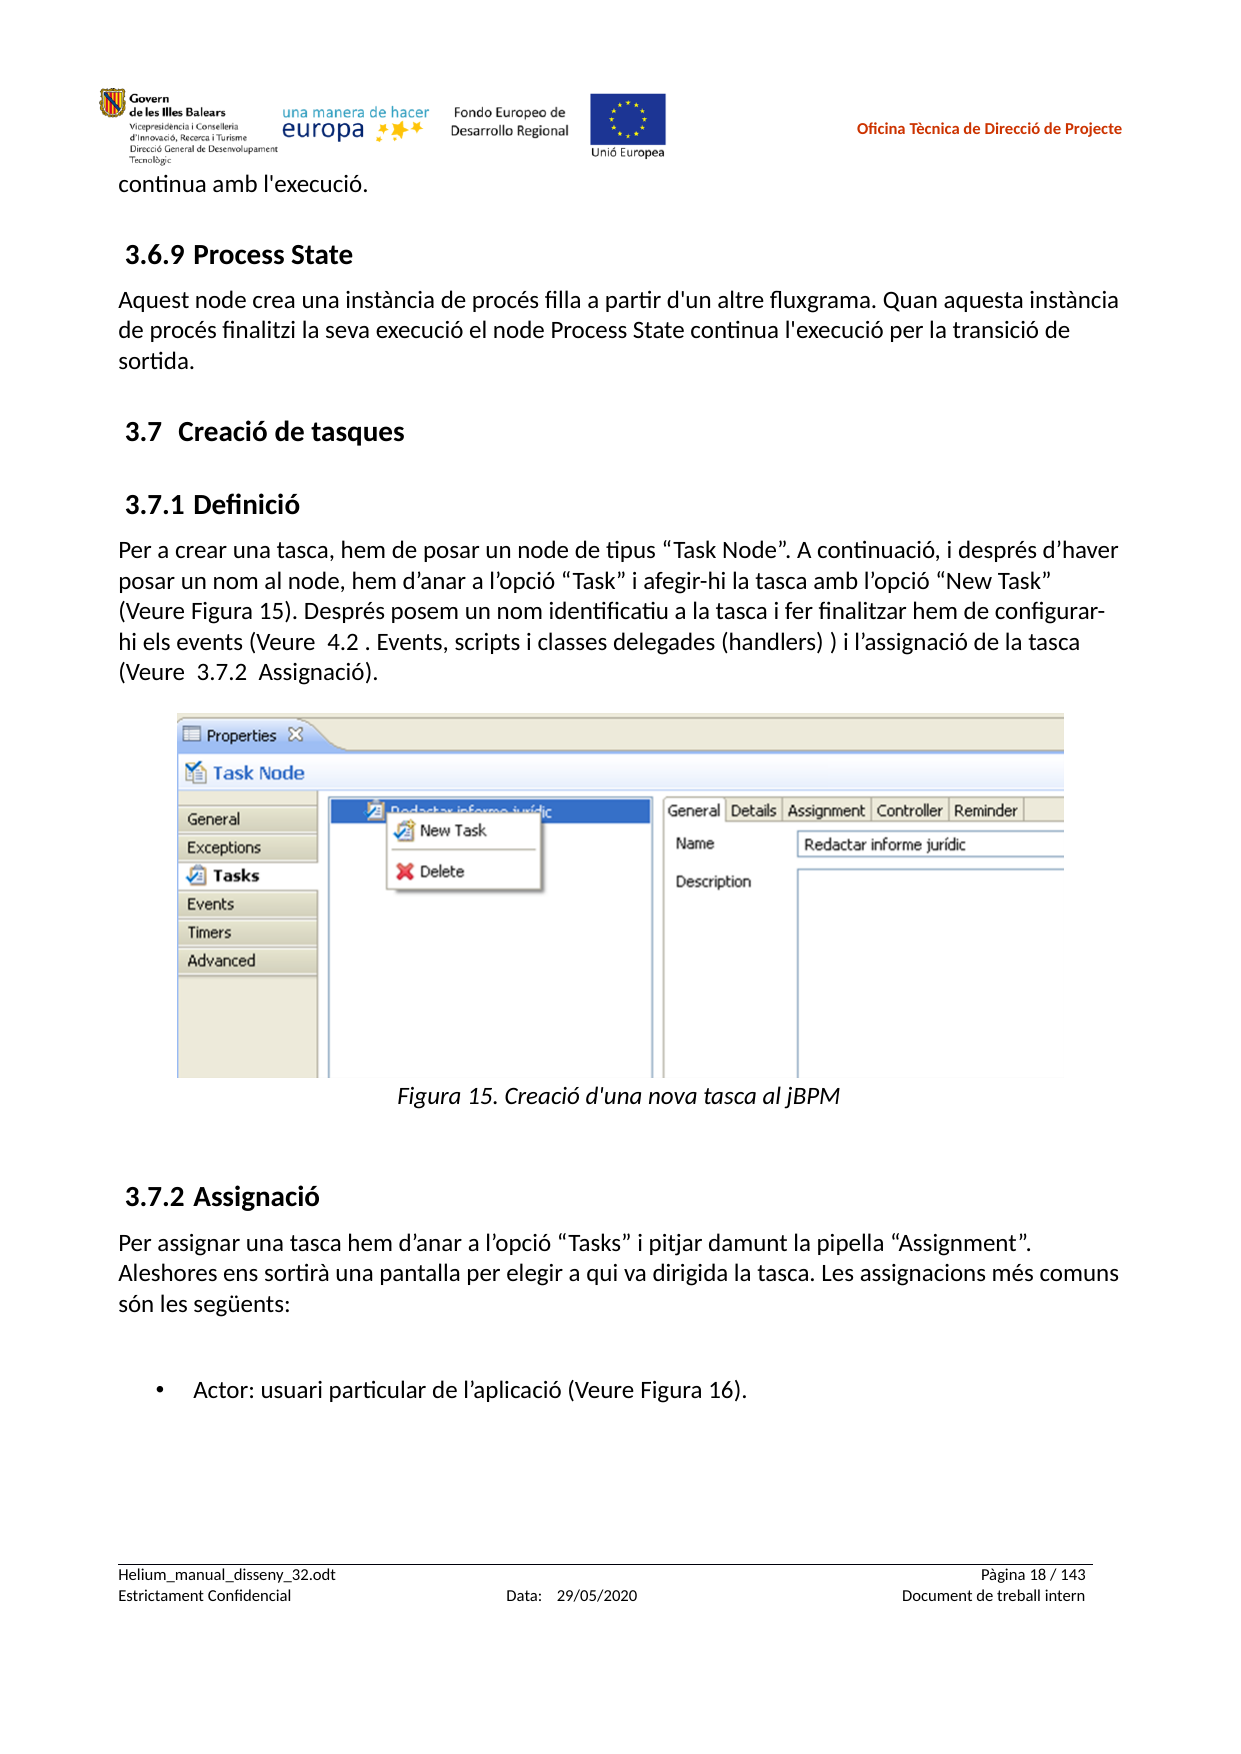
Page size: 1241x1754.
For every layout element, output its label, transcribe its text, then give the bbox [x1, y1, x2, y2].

subtitle Assignació [118, 1178, 1122, 1214]
text Figura 15. Creació d'una nova tasca al jBPM [175, 1080, 1065, 1111]
picture [175, 712, 1065, 1080]
list Actor: usuari particular de l’aplicació (Veure Figura 16). [156, 1374, 1122, 1404]
subtitle Definició [118, 486, 1122, 522]
text Per a crear una tasca, hem de posar un node de tipus “Task Node”. A continuació, i després d’haver posar un nom al node, hem d’anar a l’opció “Task” i afegir-hi la tasca amb l’opció “New Task” (Veure Figura 15). Després posem un nom identificatiu a la tasca i fer finalitzar hem de configurar-hi els events (Veure 4.2. Events, scripts i classes delegades (handlers) ) i l’assignació de la tasca (Veure 3.7.2 Assignació). [118, 534, 1122, 687]
subtitle Creació de tasques [118, 413, 1122, 449]
text continua amb l'execució. [118, 168, 1122, 198]
picture [99, 87, 668, 166]
text Aquest node crea una instància de procés filla a partir d'un altre fluxgrama. Quan aquesta instància de procés finalitzi la seva execució el node Process State continua l'execució per la transició de sortida. [118, 284, 1122, 376]
text Per assignar una tasca hem d’anar a l’opció “Tasks” i pitjar damunt la pipella “Assignment”. Aleshores ens sortirà una pantalla per elegir a qui va dirigida la tasca. Les assignacions més comuns són les següents: [118, 1227, 1122, 1318]
subtitle Process State [118, 236, 1122, 272]
